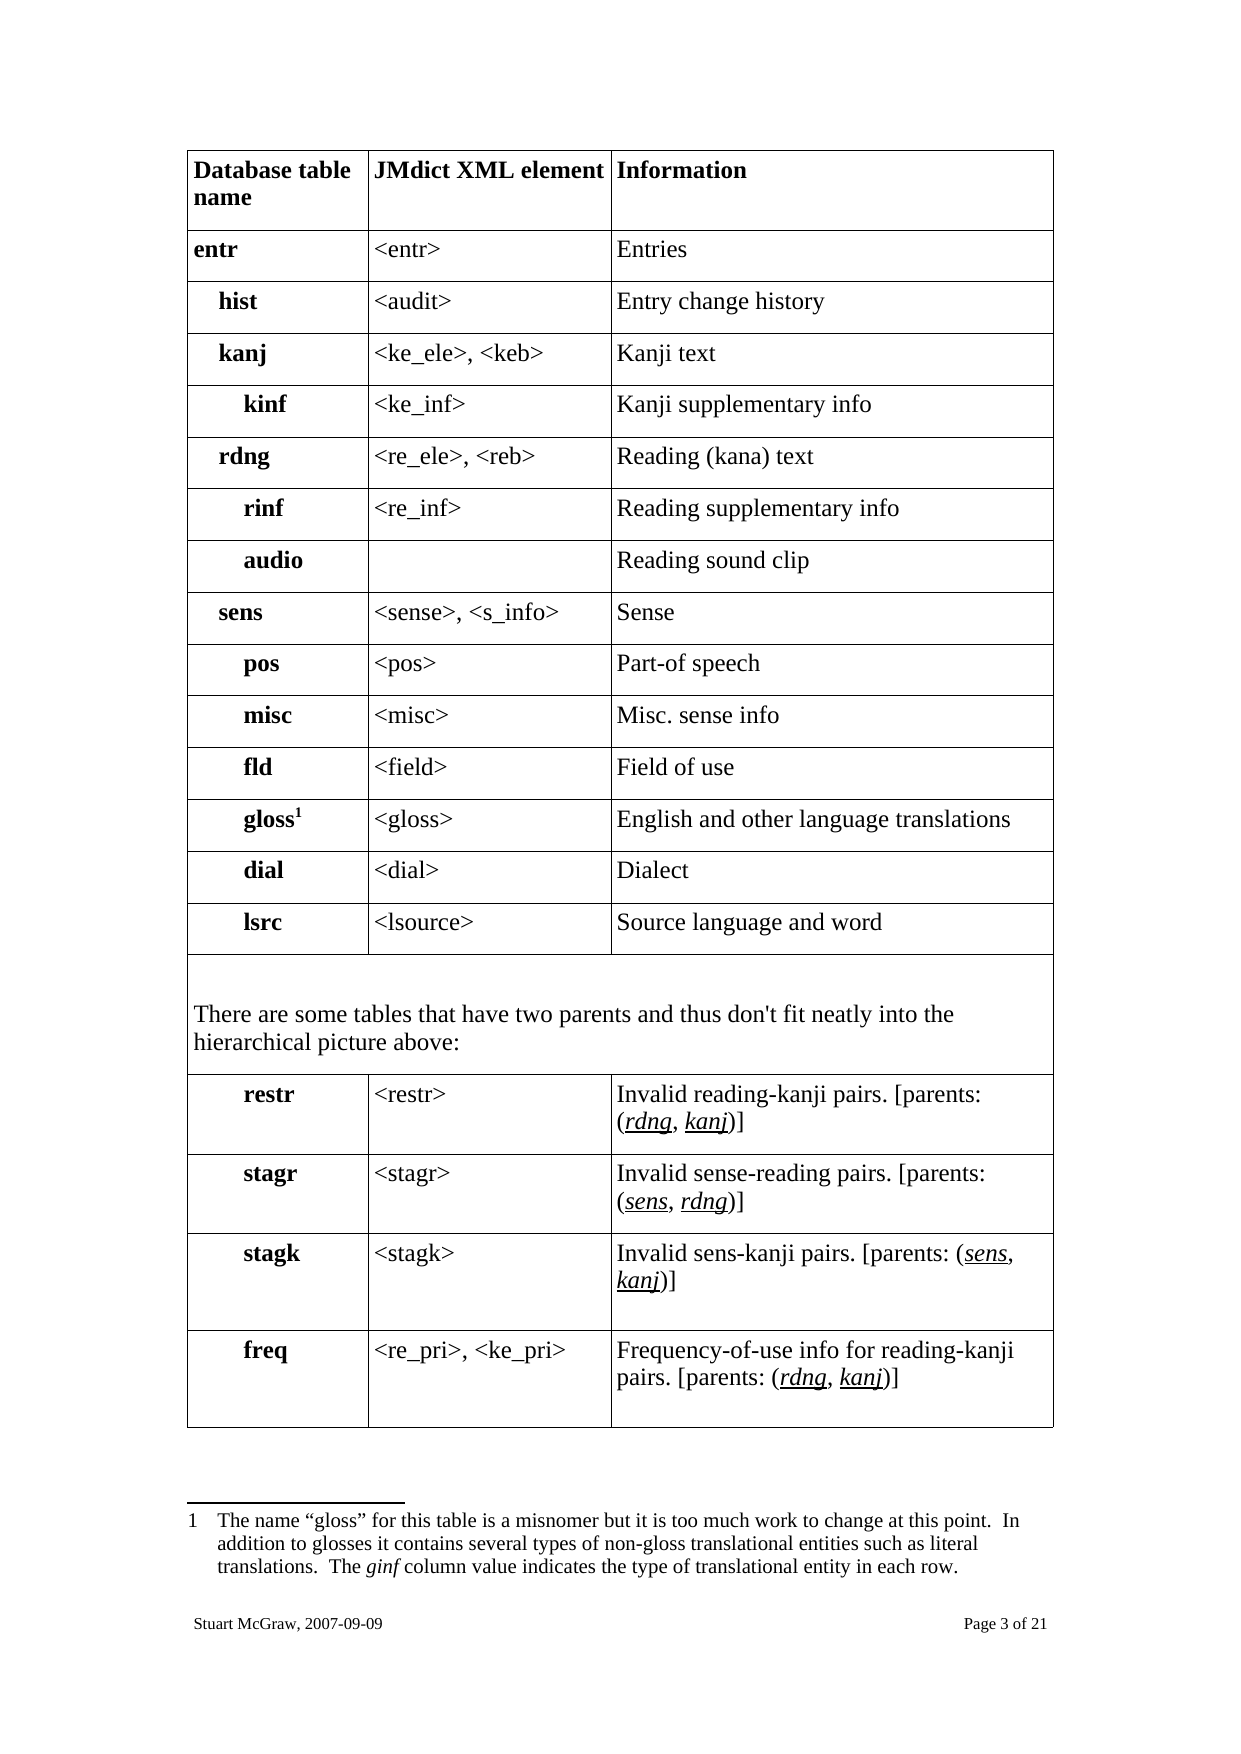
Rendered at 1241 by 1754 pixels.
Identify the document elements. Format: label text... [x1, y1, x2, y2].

table_cell <ke_ele>, <keb> [369, 334, 611, 385]
table_cell Invalid sens-kanji pairs. [parents: (sens, kanj)] [612, 1234, 1053, 1330]
table_cell <gloss> [369, 800, 611, 851]
table_cell Frequency-of-use info for reading-kanji pairs. [parents: (rdng, kanj)] [612, 1331, 1053, 1427]
table_cell rdng [188, 438, 368, 488]
table_cell <re_inf> [369, 489, 611, 540]
table_cell gloss [188, 800, 368, 851]
table_cell Reading (kana) text [612, 438, 1053, 488]
table_cell Reading sound clip [612, 541, 1053, 592]
table_cell dial [188, 852, 368, 902]
table_cell <field> [369, 748, 611, 799]
table_cell <lsource> [369, 904, 611, 954]
table_cell There are some tables that have two parents and thus don't fit neatly into the hierarchical picture above: [188, 955, 1053, 1074]
table_cell Kanji supplementary info [612, 386, 1053, 437]
table_cell <sense>, <s_info> [369, 593, 611, 644]
table_cell <entr> [369, 231, 611, 281]
table_cell <dial> [369, 852, 611, 902]
table_cell stagk [188, 1234, 368, 1330]
table_cell Source language and word [612, 904, 1053, 954]
table_cell Invalid sense-reading pairs. [parents: (sens, rdng)] [612, 1155, 1053, 1233]
table_cell pos [188, 645, 368, 695]
table_cell Invalid reading-kanji pairs. [parents: (rdng, kanj)] [612, 1075, 1053, 1153]
table_cell <restr> [369, 1075, 611, 1153]
table_cell rinf [188, 489, 368, 540]
table_cell hist [188, 282, 368, 333]
table_cell Field of use [612, 748, 1053, 799]
table_cell <ke_inf> [369, 386, 611, 437]
table_cell kinf [188, 386, 368, 437]
table_cell lsrc [188, 904, 368, 954]
table_cell Kanji text [612, 334, 1053, 385]
table_cell <audit> [369, 282, 611, 333]
table_cell <re_pri>, <ke_pri> [369, 1331, 611, 1427]
table_cell Entries [612, 231, 1053, 281]
table_cell <re_ele>, <reb> [369, 438, 611, 488]
table_cell English and other language translations [612, 800, 1053, 851]
table_cell sens [188, 593, 368, 644]
table_cell Misc. sense info [612, 696, 1053, 747]
table_cell Dialect [612, 852, 1053, 902]
table_cell entr [188, 231, 368, 281]
table_cell misc [188, 696, 368, 747]
table_cell [369, 541, 611, 592]
table_cell freq [188, 1331, 368, 1427]
table_cell audio [188, 541, 368, 592]
table_cell <misc> [369, 696, 611, 747]
table_cell fld [188, 748, 368, 799]
table_cell stagr [188, 1155, 368, 1233]
table_header JMdict XML element [369, 151, 611, 229]
table_cell <stagr> [369, 1155, 611, 1233]
table_cell kanj [188, 334, 368, 385]
table_cell Part-of speech [612, 645, 1053, 695]
table_header Information [612, 151, 1053, 229]
table_cell <pos> [369, 645, 611, 695]
table_cell Entry change history [612, 282, 1053, 333]
table_cell <stagk> [369, 1234, 611, 1330]
table_cell Sense [612, 593, 1053, 644]
table_header Database table name [188, 151, 368, 229]
table_cell restr [188, 1075, 368, 1153]
table_cell Reading supplementary info [612, 489, 1053, 540]
